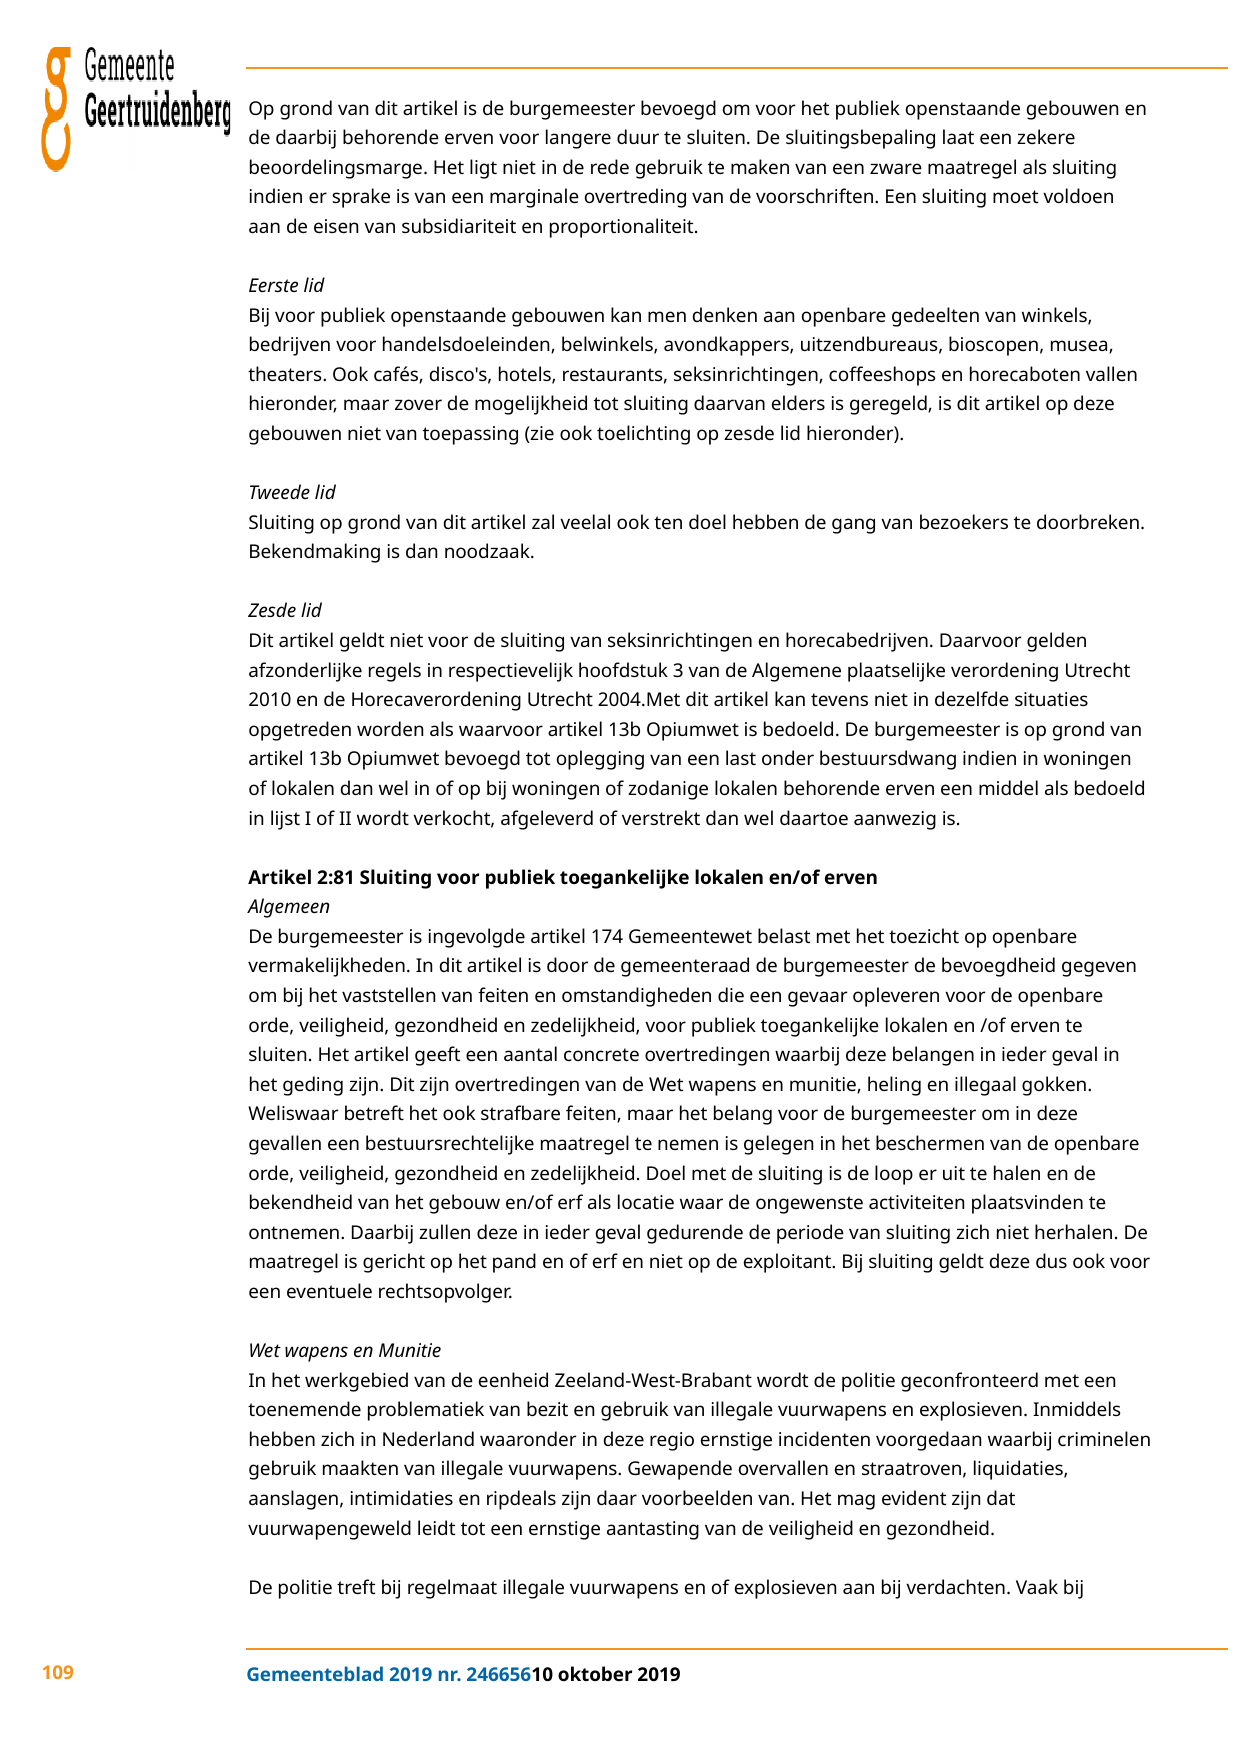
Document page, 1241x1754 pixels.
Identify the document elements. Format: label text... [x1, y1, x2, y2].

text Tweede lid [248, 479, 1152, 505]
text Zesde lid [248, 598, 1152, 623]
text Artikel 2:81 Sluiting voor publiek toegankelijke lokalen en/of erven [248, 864, 1152, 890]
text Op grond van dit artikel is de burgemeester bevoegd om voor het publiek openstaande gebouwen en de daarbij behorende erven voor langere duur te sluiten. De sluitingsbepaling laat een zekere beoordelingsmarge. Het ligt niet in de rede gebruik te maken van een zware maatregel als sluiting indien er sprake is van een marginale overtreding van de voorschriften. Een sluiting moet voldoen aan de eisen van subsidiariteit en proportionaliteit. [248, 95, 1152, 239]
text In het werkgebied van de eenheid Zeeland-West-Brabant wordt de politie geconfronteerd met een toenemende problematiek van bezit en gebruik van illegale vuurwapens en explosieven. Inmiddels hebben zich in Nederland waaronder in deze regio ernstige incidenten voorgedaan waarbij criminelen gebruik maakten van illegale vuurwapens. Gewapende overvallen en straatroven, liquidaties, aanslagen, intimidaties en ripdeals zijn daar voorbeelden van. Het mag evident zijn dat vuurwapengeweld leidt tot een ernstige aantasting van de veiligheid en gezondheid. [248, 1367, 1152, 1541]
text De burgemeester is ingevolgde artikel 174 Gemeentewet belast met het toezicht op openbare vermakelijkheden. In dit artikel is door de gemeenteraad de burgemeester de bevoegdheid gegeven om bij het vaststellen van feiten en omstandigheden die een gevaar opleveren voor de openbare orde, veiligheid, gezondheid en zedelijkheid, voor publiek toegankelijke lokalen en /of erven te sluiten. Het artikel geeft een aantal concrete overtredingen waarbij deze belangen in ieder geval in het geding zijn. Dit zijn overtredingen van de Wet wapens en munitie, heling en illegaal gokken. Weliswaar betreft het ook strafbare feiten, maar het belang voor de burgemeester om in deze gevallen een bestuursrechtelijke maatregel te nemen is gelegen in het beschermen van de openbare orde, veiligheid, gezondheid en zedelijkheid. Doel met de sluiting is de loop er uit te halen en de bekendheid van het gebouw en/of erf als locatie waar de ongewenste activiteiten plaatsvinden te ontnemen. Daarbij zullen deze in ieder geval gedurende de periode van sluiting zich niet herhalen. De maatregel is gericht op het pand en of erf en niet op de exploitant. Bij sluiting geldt deze dus ook voor een eventuele rechtsopvolger. [248, 923, 1152, 1304]
text De politie treft bij regelmaat illegale vuurwapens en of explosieven aan bij verdachten. Vaak bij [248, 1574, 1152, 1600]
text Wet wapens en Munitie [248, 1337, 1152, 1363]
text Sluiting op grond van dit artikel zal veelal ook ten doel hebben de gang van bezoekers te doorbreken. Bekendmaking is dan noodzaak. [248, 509, 1152, 564]
text Eerste lid [248, 272, 1152, 298]
text Algemeen [248, 893, 1152, 919]
text Dit artikel geldt niet voor de sluiting van seksinrichtingen en horecabedrijven. Daarvoor gelden afzonderlijke regels in respectievelijk hoofdstuk 3 van de Algemene plaatselijke verordening Utrecht 2010 en de Horecaverordening Utrecht 2004.Met dit artikel kan tevens niet in dezelfde situaties opgetreden worden als waarvoor artikel 13b Opiumwet is bedoeld. De burgemeester is op grond van artikel 13b Opiumwet bevoegd tot oplegging van een last onder bestuursdwang indien in woningen of lokalen dan wel in of op bij woningen of zodanige lokalen behorende erven een middel als bedoeld in lijst I of II wordt verkocht, afgeleverd of verstrekt dan wel daartoe aanwezig is. [248, 627, 1152, 831]
text Bij voor publiek openstaande gebouwen kan men denken aan openbare gedeelten van winkels, bedrijven voor handelsdoeleinden, belwinkels, avondkappers, uitzendbureaus, bioscopen, musea, theaters. Ook cafés, disco's, hotels, restaurants, seksinrichtingen, coffeeshops en horecaboten vallen hieronder, maar zover de mogelijkheid tot sluiting daarvan elders is geregeld, is dit artikel op deze gebouwen niet van toepassing (zie ook toelichting op zesde lid hieronder). [248, 302, 1152, 446]
picture [41, 47, 231, 172]
